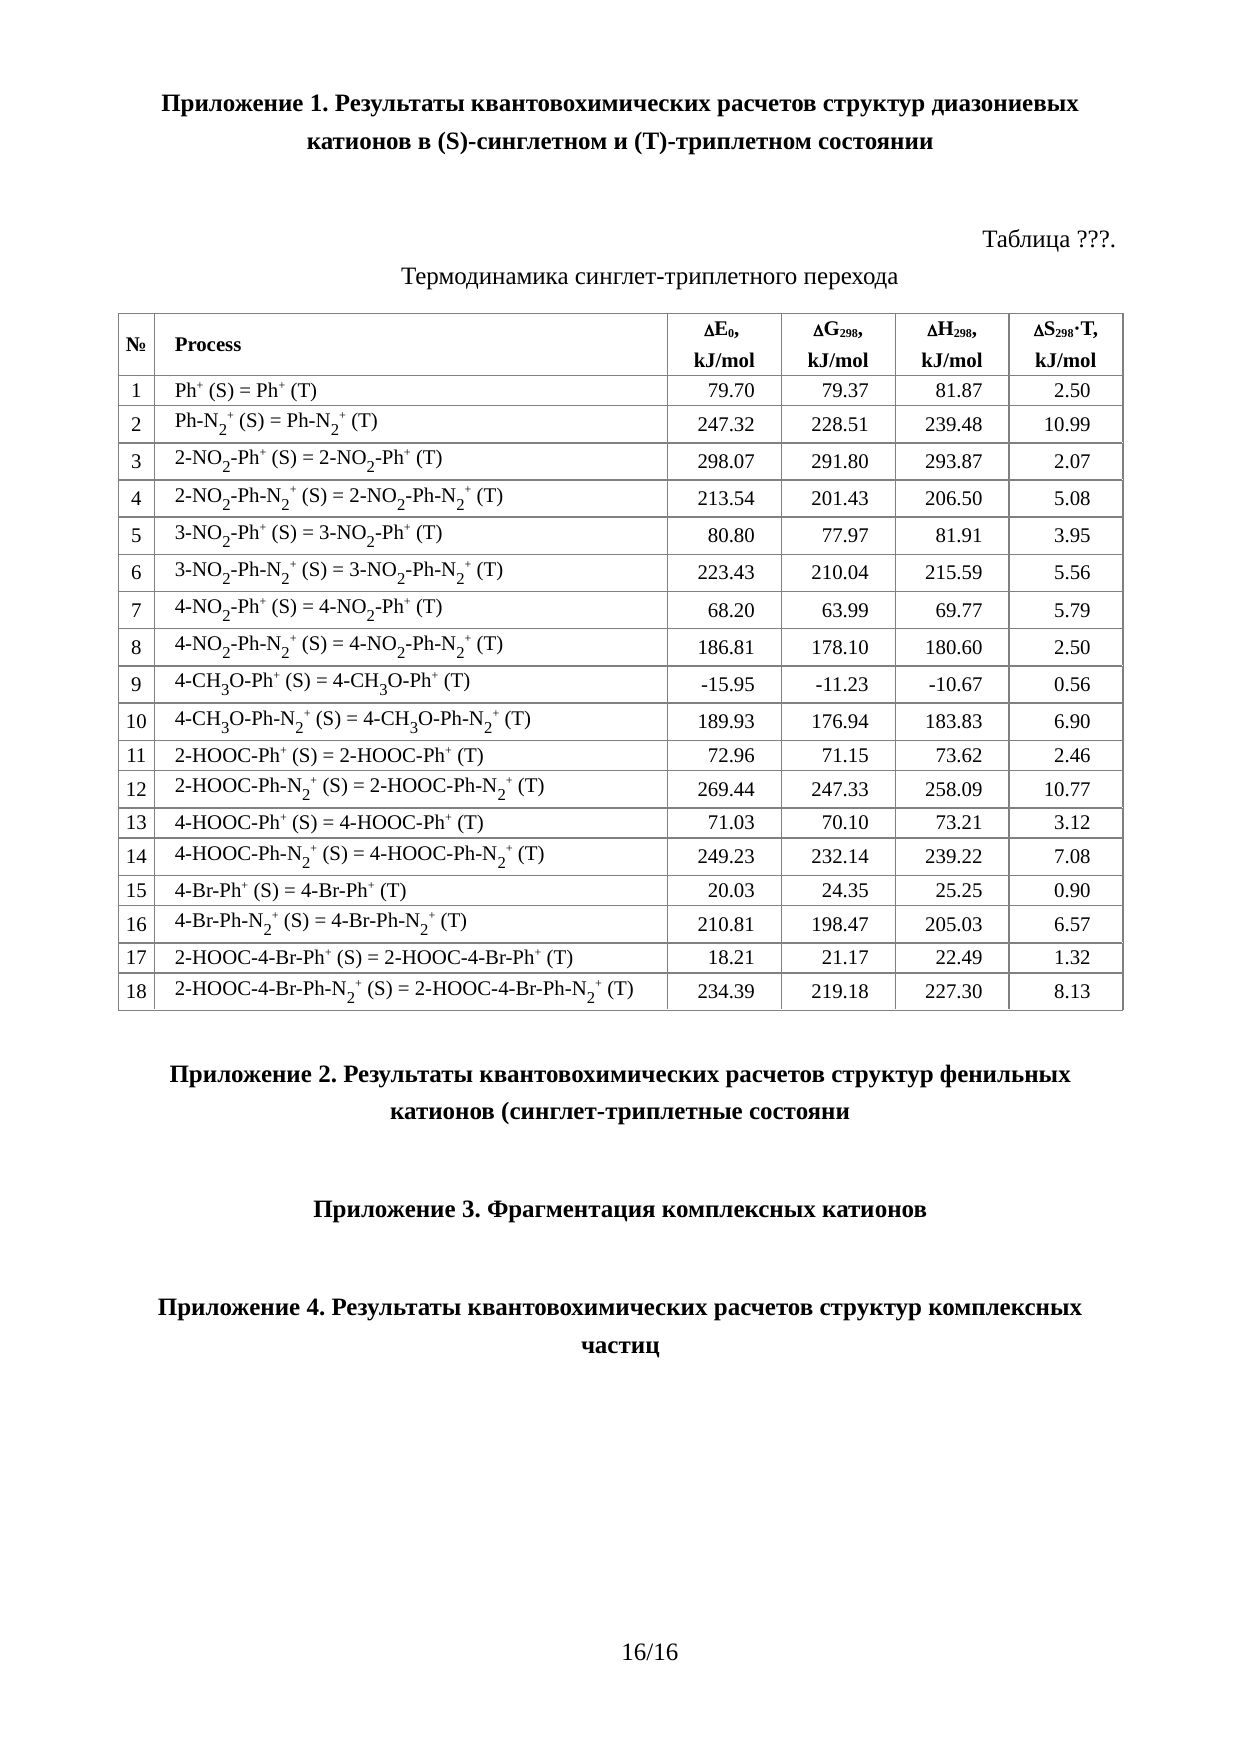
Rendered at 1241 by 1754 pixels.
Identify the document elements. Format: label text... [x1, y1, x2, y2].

table_cell 205.03 [896, 906, 1008, 942]
table_cell 3 [119, 444, 154, 479]
table_cell 7 [119, 592, 154, 628]
table_cell 183.83 [896, 704, 1008, 739]
table_cell 10.77 [1010, 771, 1122, 807]
table_cell 4 [119, 481, 154, 516]
table_cell 18.21 [668, 944, 781, 972]
table_cell 81.91 [896, 518, 1008, 553]
table_cell 180.60 [896, 629, 1008, 665]
table_cell 176.94 [782, 704, 895, 739]
table_cell 293.87 [896, 444, 1008, 479]
table_cell 2.07 [1010, 444, 1122, 479]
table_cell 73.62 [896, 741, 1008, 770]
table_cell 5 [119, 518, 154, 553]
table_cell 219.18 [782, 974, 895, 1009]
text Приложение 4. Результаты квантовохимических расчетов структур комплексных частиц [118, 1292, 1122, 1358]
table_cell 0.56 [1010, 667, 1122, 702]
table_cell 4-HOOC-Ph+ (S) = 4-HOOC-Ph+ (T) [155, 809, 667, 837]
table_cell 14 [119, 839, 154, 874]
table_cell 21.17 [782, 944, 895, 972]
table_cell 234.39 [668, 974, 781, 1009]
table_cell 5.79 [1010, 592, 1122, 628]
table_cell 189.93 [668, 704, 781, 739]
table_cell 4-Br-Ph-N2+ (S) = 4-Br-Ph-N2+ (T) [155, 906, 667, 942]
table_cell 69.77 [896, 592, 1008, 628]
table_cell 17 [119, 944, 154, 972]
table_cell 70.10 [782, 809, 895, 837]
table_cell 3-NO2-Ph-N2+ (S) = 3-NO2-Ph-N2+ (T) [155, 555, 667, 591]
table_cell 206.50 [896, 481, 1008, 516]
table_cell 201.43 [782, 481, 895, 516]
table_cell 2-HOOC-Ph+ (S) = 2-HOOC-Ph+ (T) [155, 741, 667, 770]
table_cell 1.32 [1010, 944, 1122, 972]
table_cell 2-HOOC-4-Br-Ph-N2+ (S) = 2-HOOC-4-Br-Ph-N2+ (T) [155, 974, 667, 1009]
table_header DH298, kJ/mol [896, 314, 1008, 374]
table_cell 79.70 [668, 376, 781, 405]
table_cell 2 [119, 406, 154, 442]
table_cell 2.46 [1010, 741, 1122, 770]
table_cell 8.13 [1010, 974, 1122, 1009]
text Приложение 3. Фрагментация комплексных катионов [118, 1194, 1122, 1223]
table_cell 178.10 [782, 629, 895, 665]
table_cell 2-HOOC-Ph-N2+ (S) = 2-HOOC-Ph-N2+ (T) [155, 771, 667, 807]
table_cell 198.47 [782, 906, 895, 942]
table_header DS298·T, kJ/mol [1010, 314, 1122, 374]
table_cell 9 [119, 667, 154, 702]
table_cell 3.12 [1010, 809, 1122, 837]
table_cell 6 [119, 555, 154, 591]
table_cell 239.22 [896, 839, 1008, 874]
table_cell 15 [119, 876, 154, 905]
table_cell 11 [119, 741, 154, 770]
table_cell 0.90 [1010, 876, 1122, 905]
table_cell 63.99 [782, 592, 895, 628]
table_cell 210.04 [782, 555, 895, 591]
table_cell 215.59 [896, 555, 1008, 591]
table_cell 80.80 [668, 518, 781, 553]
table_cell 73.21 [896, 809, 1008, 837]
table_cell 4-NO2-Ph+ (S) = 4-NO2-Ph+ (T) [155, 592, 667, 628]
table_cell -10.67 [896, 667, 1008, 702]
table_cell 7.08 [1010, 839, 1122, 874]
table_cell 269.44 [668, 771, 781, 807]
table_cell 22.49 [896, 944, 1008, 972]
text Приложение 1. Результаты квантовохимических расчетов структур диазониевых катионов в (S)-синглетном и (T)-триплетном состоянии [118, 88, 1122, 154]
table_cell -11.23 [782, 667, 895, 702]
table_cell 18 [119, 974, 154, 1009]
table_cell 4-Br-Ph+ (S) = 4-Br-Ph+ (T) [155, 876, 667, 905]
table_cell 13 [119, 809, 154, 837]
table_cell 3-NO2-Ph+ (S) = 3-NO2-Ph+ (T) [155, 518, 667, 553]
table_header Process [155, 314, 667, 374]
table_cell 186.81 [668, 629, 781, 665]
table_cell 213.54 [668, 481, 781, 516]
text Таблица ???. [118, 224, 1122, 253]
table_cell 3.95 [1010, 518, 1122, 553]
table_cell 227.30 [896, 974, 1008, 1009]
table_cell 2.50 [1010, 376, 1122, 405]
table_cell 258.09 [896, 771, 1008, 807]
table_cell 2-NO2-Ph+ (S) = 2-NO2-Ph+ (T) [155, 444, 667, 479]
table_header DE0, kJ/mol [668, 314, 781, 374]
table_cell 298.07 [668, 444, 781, 479]
table_cell 291.80 [782, 444, 895, 479]
table_header DG298, kJ/mol [782, 314, 895, 374]
table_cell Ph+ (S) = Ph+ (T) [155, 376, 667, 405]
table_cell 25.25 [896, 876, 1008, 905]
table_cell 71.15 [782, 741, 895, 770]
table_cell 68.20 [668, 592, 781, 628]
text Приложение 2. Результаты квантовохимических расчетов структур фенильных катионов (синглет-триплетные состояни [118, 1059, 1122, 1125]
table_cell 10 [119, 704, 154, 739]
table_cell 5.08 [1010, 481, 1122, 516]
table_cell 5.56 [1010, 555, 1122, 591]
table_cell 6.57 [1010, 906, 1122, 942]
table_cell 210.81 [668, 906, 781, 942]
table_cell 24.35 [782, 876, 895, 905]
table_cell 4-HOOC-Ph-N2+ (S) = 4-HOOC-Ph-N2+ (T) [155, 839, 667, 874]
table_cell 2-NO2-Ph-N2+ (S) = 2-NO2-Ph-N2+ (T) [155, 481, 667, 516]
table_cell 249.23 [668, 839, 781, 874]
table_cell 16 [119, 906, 154, 942]
table_cell 223.43 [668, 555, 781, 591]
table_cell 232.14 [782, 839, 895, 874]
table_cell 81.87 [896, 376, 1008, 405]
table_cell 228.51 [782, 406, 895, 442]
text Термодинамика синглет-триплетного перехода [118, 261, 1122, 290]
table_cell 8 [119, 629, 154, 665]
table_cell 239.48 [896, 406, 1008, 442]
table_cell 20.03 [668, 876, 781, 905]
table_cell 1 [119, 376, 154, 405]
table_cell 71.03 [668, 809, 781, 837]
table_cell 4-CH3O-Ph+ (S) = 4-CH3O-Ph+ (T) [155, 667, 667, 702]
table_cell 77.97 [782, 518, 895, 553]
table_cell 2-HOOC-4-Br-Ph+ (S) = 2-HOOC-4-Br-Ph+ (T) [155, 944, 667, 972]
table_cell 247.33 [782, 771, 895, 807]
table_cell 247.32 [668, 406, 781, 442]
table_cell 6.90 [1010, 704, 1122, 739]
table_cell 72.96 [668, 741, 781, 770]
table_header № [119, 314, 154, 374]
table_cell 2.50 [1010, 629, 1122, 665]
table_cell 10.99 [1010, 406, 1122, 442]
table_cell 4-CH3O-Ph-N2+ (S) = 4-CH3O-Ph-N2+ (T) [155, 704, 667, 739]
table_cell Ph-N2+ (S) = Ph-N2+ (T) [155, 406, 667, 442]
table_cell 79.37 [782, 376, 895, 405]
table_cell 4-NO2-Ph-N2+ (S) = 4-NO2-Ph-N2+ (T) [155, 629, 667, 665]
table_cell 12 [119, 771, 154, 807]
table_cell -15.95 [668, 667, 781, 702]
